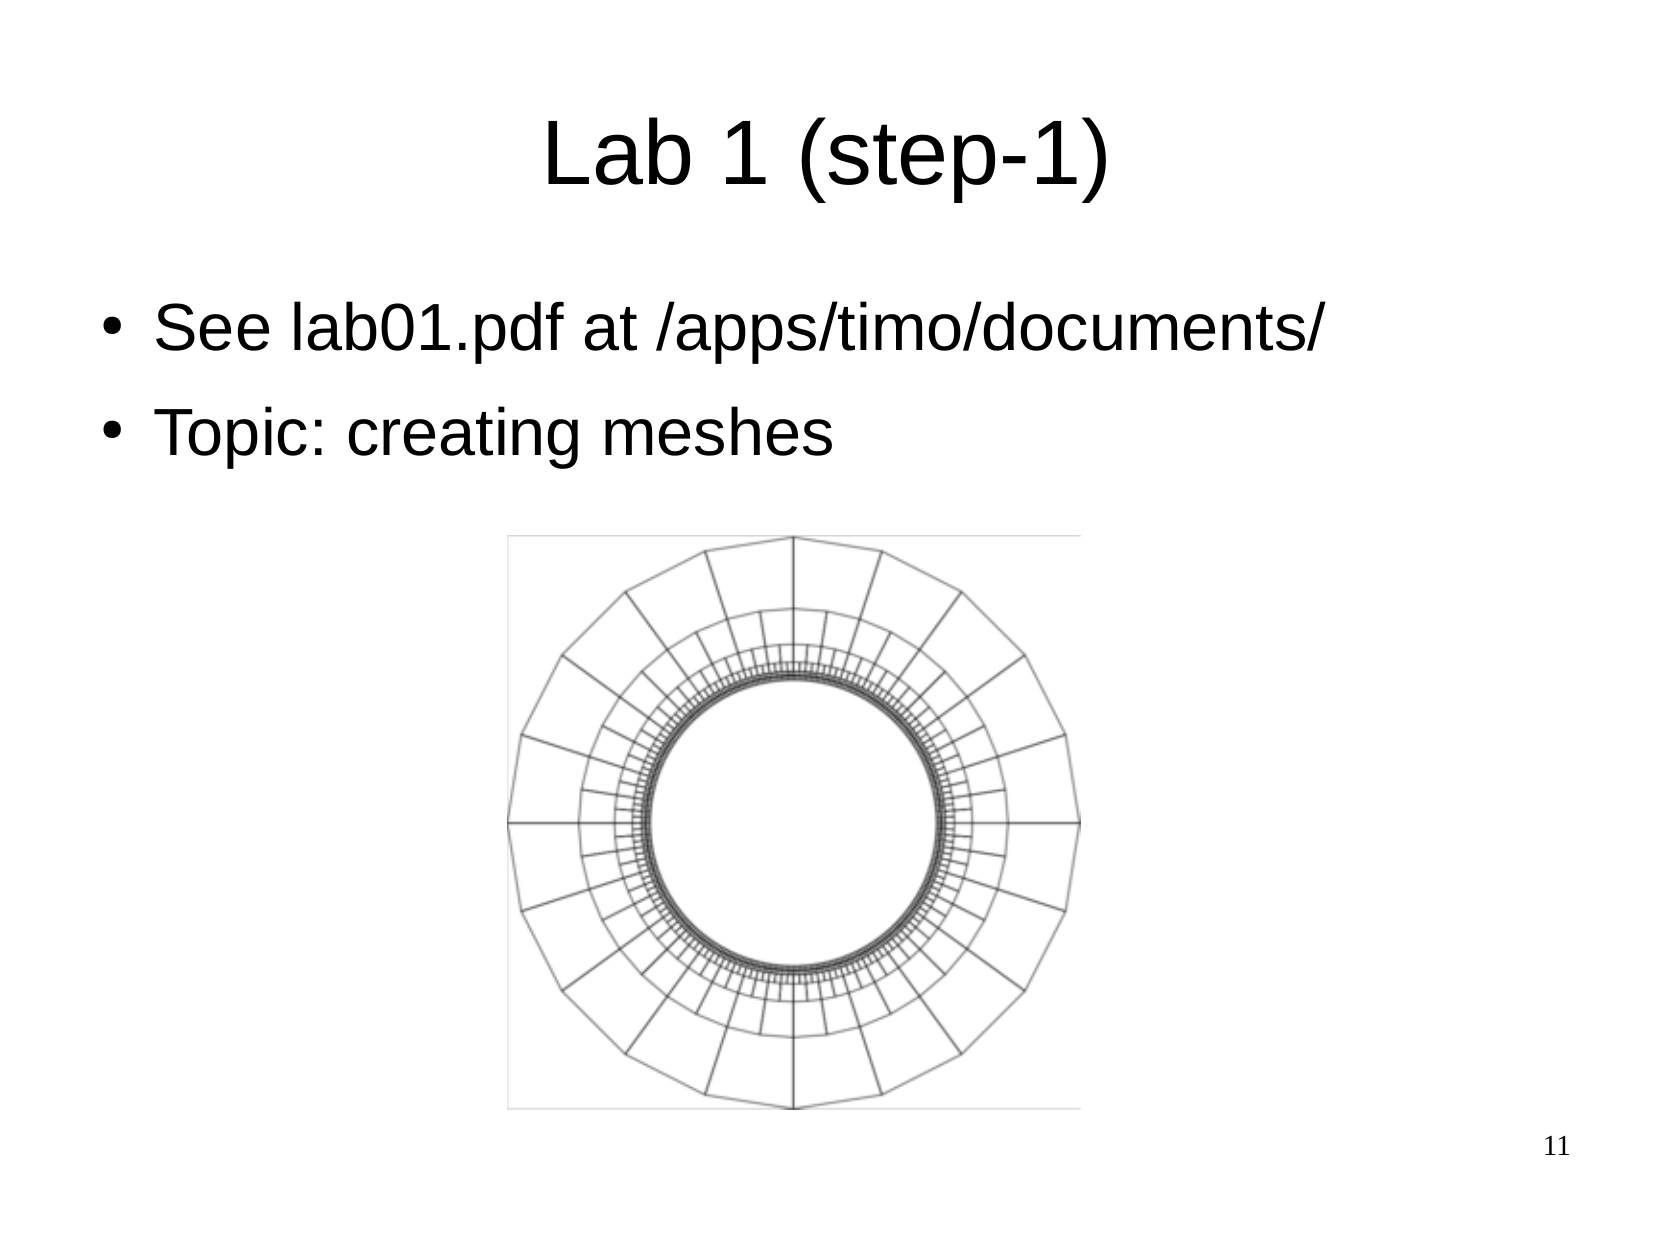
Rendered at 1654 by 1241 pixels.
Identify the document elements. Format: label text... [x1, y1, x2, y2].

list See lab01.pdf at /apps/timo/documents/ Topic: creating meshes [82, 290, 1538, 1010]
picture [507, 535, 1081, 1111]
title Lab 1 (step-1) [82, 49, 1571, 257]
